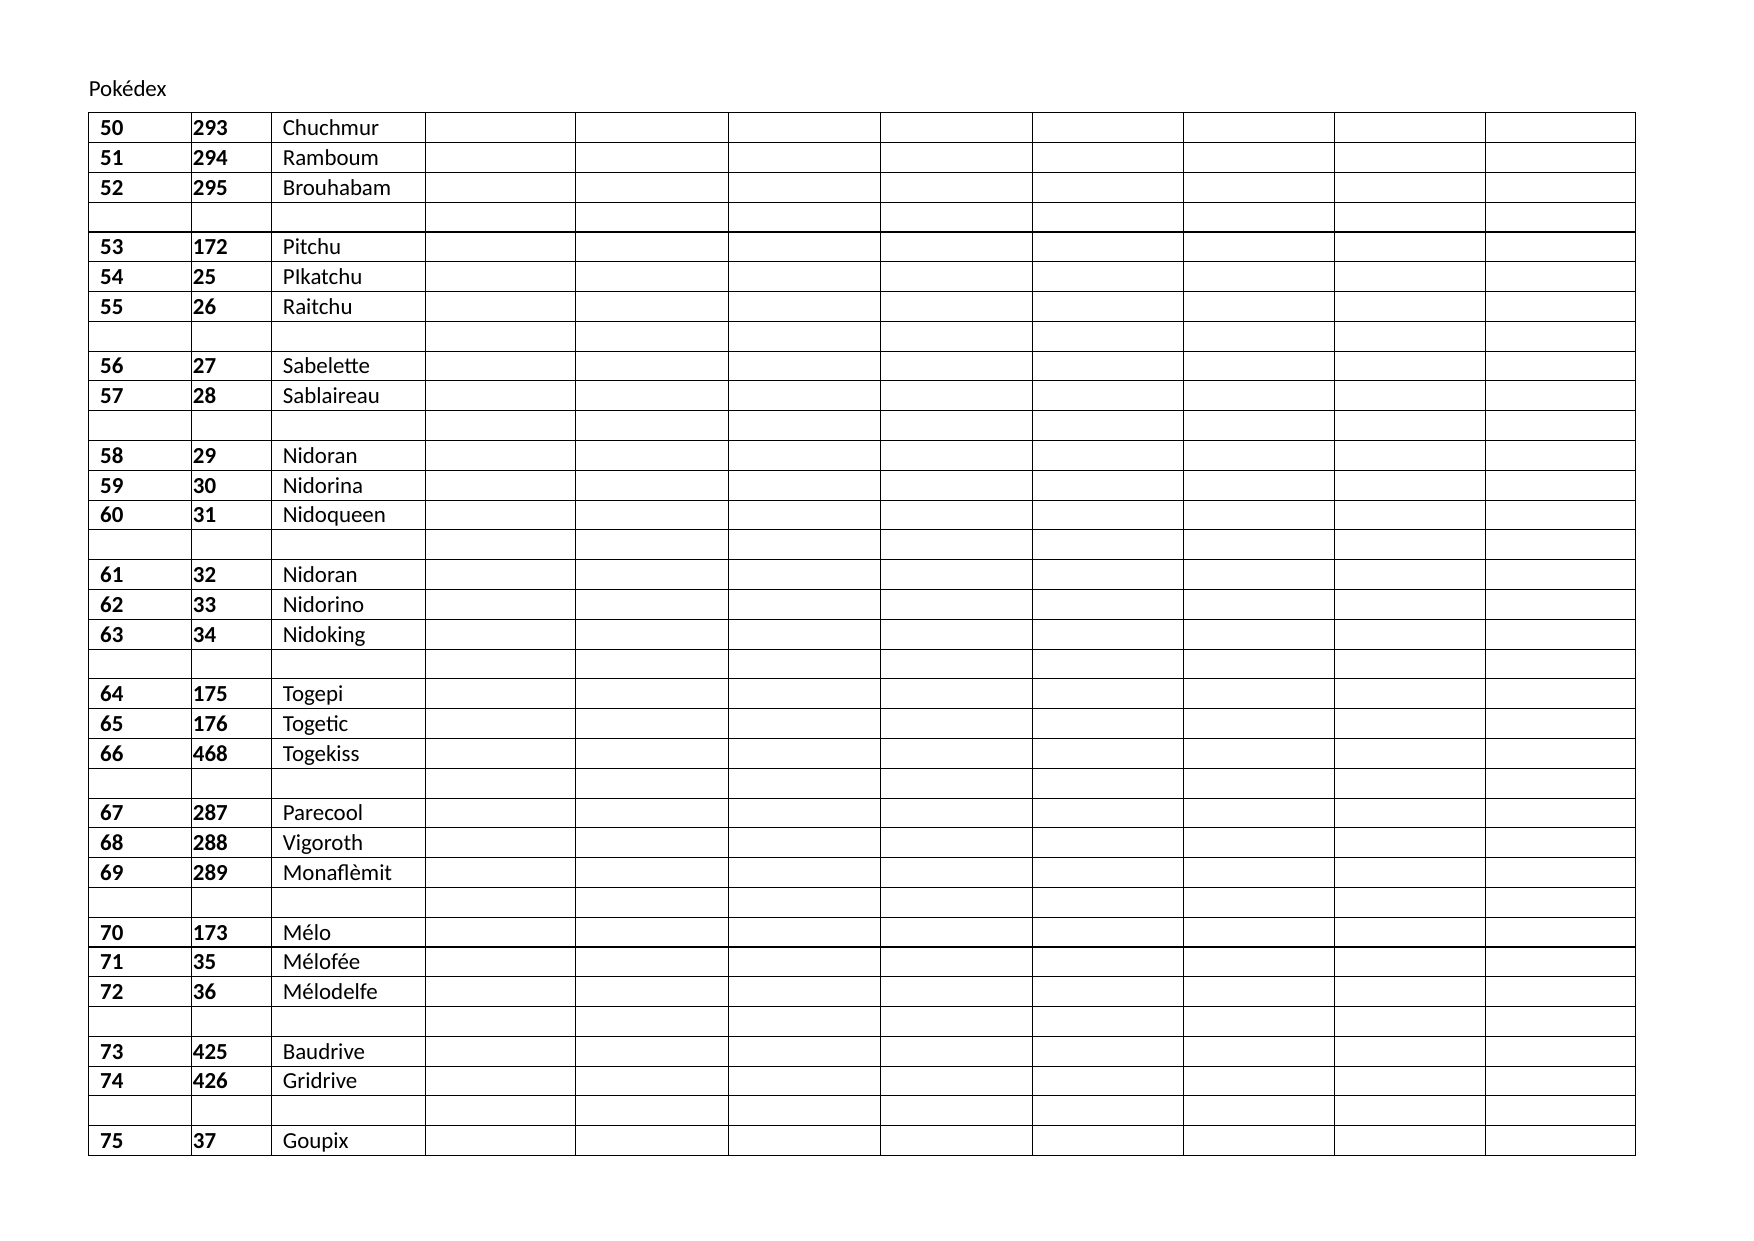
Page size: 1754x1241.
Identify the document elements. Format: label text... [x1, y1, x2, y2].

table_cell [576, 1126, 728, 1155]
table_cell [192, 530, 271, 559]
table_cell [426, 530, 575, 559]
table_cell [272, 650, 425, 678]
table_cell [1033, 948, 1183, 976]
table_cell [576, 918, 728, 946]
table_cell [1335, 590, 1485, 619]
table_cell [1184, 620, 1334, 648]
table_cell [881, 381, 1032, 410]
table_cell [1184, 322, 1334, 351]
table_cell [89, 322, 191, 351]
table_cell [881, 739, 1032, 768]
table_cell [1184, 769, 1334, 797]
table_cell [576, 828, 728, 857]
table_cell [1486, 381, 1635, 410]
table_cell [729, 113, 880, 142]
table_cell [729, 948, 880, 976]
table_cell Mélo [272, 918, 425, 946]
table_cell [1335, 203, 1485, 231]
table_cell 32 [192, 560, 271, 589]
table_cell [881, 560, 1032, 589]
table_cell [272, 769, 425, 797]
table_cell 289 [192, 858, 271, 887]
table_cell [1184, 650, 1334, 678]
table_cell 67 [89, 799, 191, 827]
table_cell [729, 441, 880, 470]
table_cell [1486, 530, 1635, 559]
table_cell [729, 769, 880, 797]
table_cell [576, 858, 728, 887]
table_cell [1184, 709, 1334, 738]
table_cell [1335, 1007, 1485, 1036]
table_cell [89, 650, 191, 678]
table_cell 58 [89, 441, 191, 470]
table_cell Sablaireau [272, 381, 425, 410]
table_cell [426, 322, 575, 351]
table_cell [1486, 233, 1635, 261]
table_cell [1033, 1007, 1183, 1036]
table_cell [272, 1007, 425, 1036]
table_cell [1335, 530, 1485, 559]
table_cell [1033, 828, 1183, 857]
table_cell 468 [192, 739, 271, 768]
table_cell [192, 888, 271, 917]
table_cell [272, 530, 425, 559]
table_cell PIkatchu [272, 262, 425, 291]
table_cell [192, 203, 271, 231]
table_cell [1335, 948, 1485, 976]
table_cell [1184, 739, 1334, 768]
table_cell [576, 411, 728, 440]
table_cell [729, 1037, 880, 1066]
table_cell 172 [192, 233, 271, 261]
table_cell [576, 203, 728, 231]
table_cell [881, 918, 1032, 946]
table_cell [426, 1037, 575, 1066]
table_cell Nidorina [272, 471, 425, 499]
table_cell [1033, 590, 1183, 619]
table_cell 70 [89, 918, 191, 946]
table_cell [1184, 471, 1334, 499]
table_cell [1335, 1037, 1485, 1066]
table_cell [1184, 501, 1334, 529]
table_cell [1335, 977, 1485, 1006]
table_cell [1335, 173, 1485, 202]
table_cell [1486, 977, 1635, 1006]
table_cell [1033, 381, 1183, 410]
table_cell [729, 828, 880, 857]
table_cell [729, 709, 880, 738]
table_cell [1184, 262, 1334, 291]
table_cell [1033, 203, 1183, 231]
table_cell [426, 858, 575, 887]
table_cell 295 [192, 173, 271, 202]
table_cell [1033, 799, 1183, 827]
table_cell [729, 977, 880, 1006]
table_cell [1335, 292, 1485, 321]
table_cell [426, 709, 575, 738]
table_cell [1486, 858, 1635, 887]
table_cell [1184, 1067, 1334, 1095]
table_cell [1033, 471, 1183, 499]
table_cell [1335, 799, 1485, 827]
table_cell 36 [192, 977, 271, 1006]
table_cell [426, 1096, 575, 1125]
table_cell 28 [192, 381, 271, 410]
table_cell [1335, 471, 1485, 499]
table_cell [1184, 1037, 1334, 1066]
table_cell [729, 173, 880, 202]
table_cell [1184, 799, 1334, 827]
table_cell [729, 739, 880, 768]
table_cell [1486, 262, 1635, 291]
table_cell [881, 501, 1032, 529]
table_cell [1486, 769, 1635, 797]
table_cell [729, 143, 880, 172]
table_cell [576, 530, 728, 559]
table_cell 64 [89, 679, 191, 708]
table_cell Togekiss [272, 739, 425, 768]
table_cell [576, 1037, 728, 1066]
table_cell [729, 233, 880, 261]
table_cell [1486, 322, 1635, 351]
table_cell [881, 650, 1032, 678]
table_cell [1033, 1126, 1183, 1155]
table_cell [426, 948, 575, 976]
table_cell [881, 352, 1032, 380]
table_cell [1184, 590, 1334, 619]
table_cell [1486, 173, 1635, 202]
table_cell [881, 1067, 1032, 1095]
table_cell [881, 203, 1032, 231]
table_cell [192, 322, 271, 351]
table_cell [576, 1096, 728, 1125]
table_cell [729, 292, 880, 321]
table_cell [1033, 173, 1183, 202]
table_cell [576, 262, 728, 291]
table_cell [729, 530, 880, 559]
table_cell 294 [192, 143, 271, 172]
table_cell [576, 709, 728, 738]
table_cell [1335, 1126, 1485, 1155]
table_cell [1335, 262, 1485, 291]
table_cell [426, 441, 575, 470]
table_cell [1486, 411, 1635, 440]
table_cell [426, 888, 575, 917]
table_cell [1033, 411, 1183, 440]
table_cell [881, 530, 1032, 559]
table_cell [576, 173, 728, 202]
table_cell 426 [192, 1067, 271, 1095]
table_cell 73 [89, 1037, 191, 1066]
table_cell [1486, 441, 1635, 470]
table_cell [89, 1007, 191, 1036]
table_cell [881, 709, 1032, 738]
table_cell 29 [192, 441, 271, 470]
table_cell [881, 322, 1032, 351]
table_cell [881, 799, 1032, 827]
table_cell [1335, 709, 1485, 738]
table_cell [272, 411, 425, 440]
table_cell 37 [192, 1126, 271, 1155]
table_cell [1335, 620, 1485, 648]
table_cell [576, 143, 728, 172]
table_cell [1486, 1096, 1635, 1125]
table_cell [1486, 650, 1635, 678]
table_cell [1033, 977, 1183, 1006]
table_cell [426, 560, 575, 589]
table_cell [426, 113, 575, 142]
table_cell [192, 769, 271, 797]
table_cell [426, 977, 575, 1006]
table_cell [1486, 143, 1635, 172]
table_cell Goupix [272, 1126, 425, 1155]
table_cell [1335, 441, 1485, 470]
table_cell [272, 888, 425, 917]
table_cell [426, 679, 575, 708]
table_cell 50 [89, 113, 191, 142]
table_cell [1184, 530, 1334, 559]
table_cell [426, 739, 575, 768]
table_cell [1486, 620, 1635, 648]
table_cell [426, 769, 575, 797]
table_cell [1184, 1096, 1334, 1125]
table_cell [729, 381, 880, 410]
table_cell [1335, 501, 1485, 529]
table_cell [1486, 1126, 1635, 1155]
table_cell [1033, 322, 1183, 351]
table_cell 53 [89, 233, 191, 261]
table_cell [1184, 828, 1334, 857]
table_cell [881, 977, 1032, 1006]
table_cell 61 [89, 560, 191, 589]
table_cell 57 [89, 381, 191, 410]
table_cell 175 [192, 679, 271, 708]
table_cell [1184, 292, 1334, 321]
table_cell [881, 620, 1032, 648]
table_cell [881, 173, 1032, 202]
table_cell [192, 650, 271, 678]
table_cell [272, 1096, 425, 1125]
table_cell [1335, 381, 1485, 410]
table_cell [1033, 1067, 1183, 1095]
table_cell [1486, 113, 1635, 142]
table_cell [1335, 1096, 1485, 1125]
table_cell [1335, 918, 1485, 946]
table_cell [1486, 352, 1635, 380]
table_cell 33 [192, 590, 271, 619]
table_cell [1486, 679, 1635, 708]
table_cell [426, 1067, 575, 1095]
table_cell 288 [192, 828, 271, 857]
table_cell [729, 590, 880, 619]
table_cell [881, 113, 1032, 142]
table_cell [426, 262, 575, 291]
table_cell [1033, 560, 1183, 589]
table_cell [89, 530, 191, 559]
table_cell 30 [192, 471, 271, 499]
table_cell Vigoroth [272, 828, 425, 857]
table_cell [881, 888, 1032, 917]
table_cell [89, 888, 191, 917]
table_cell [1486, 739, 1635, 768]
table_cell [1033, 501, 1183, 529]
table_cell 176 [192, 709, 271, 738]
table_cell Nidoking [272, 620, 425, 648]
table_cell [1184, 1126, 1334, 1155]
table_cell [1335, 411, 1485, 440]
table_cell [1486, 828, 1635, 857]
table_cell [729, 203, 880, 231]
table_cell [1184, 411, 1334, 440]
table_cell [729, 352, 880, 380]
table_cell [426, 1007, 575, 1036]
table_cell [729, 471, 880, 499]
table_cell [1486, 1037, 1635, 1066]
table_cell [1184, 233, 1334, 261]
table_cell Pitchu [272, 233, 425, 261]
table_cell [1184, 113, 1334, 142]
table_cell [1486, 799, 1635, 827]
table_cell [1335, 233, 1485, 261]
table_cell [1486, 918, 1635, 946]
table_cell [881, 679, 1032, 708]
table_cell [729, 1096, 880, 1125]
table_cell 62 [89, 590, 191, 619]
table_cell [426, 918, 575, 946]
table_cell 72 [89, 977, 191, 1006]
table_cell [1335, 113, 1485, 142]
table_cell [576, 1067, 728, 1095]
table_cell [881, 1096, 1032, 1125]
table_cell [729, 322, 880, 351]
table_cell [729, 858, 880, 887]
table_cell [881, 1037, 1032, 1066]
table_cell 55 [89, 292, 191, 321]
table_cell [1184, 918, 1334, 946]
table_cell 60 [89, 501, 191, 529]
table_cell [1184, 679, 1334, 708]
table_cell 71 [89, 948, 191, 976]
table_cell 63 [89, 620, 191, 648]
table_cell [729, 888, 880, 917]
table_cell [426, 828, 575, 857]
table_cell [1033, 441, 1183, 470]
table_cell [426, 292, 575, 321]
table_cell Nidorino [272, 590, 425, 619]
table_cell [881, 411, 1032, 440]
table_cell [881, 858, 1032, 887]
table_cell Nidoran [272, 560, 425, 589]
table_cell [729, 650, 880, 678]
table_cell [576, 888, 728, 917]
table_cell [1033, 739, 1183, 768]
table_cell [729, 620, 880, 648]
table_cell [576, 769, 728, 797]
table_cell [576, 1007, 728, 1036]
table_cell 25 [192, 262, 271, 291]
table_cell Mélodelfe [272, 977, 425, 1006]
table_cell [1335, 352, 1485, 380]
table_cell [1184, 888, 1334, 917]
table_cell [1486, 292, 1635, 321]
table_cell [881, 590, 1032, 619]
table_cell [426, 381, 575, 410]
table_cell Gridrive [272, 1067, 425, 1095]
table_cell [1335, 143, 1485, 172]
table_cell Baudrive [272, 1037, 425, 1066]
table_cell [1335, 828, 1485, 857]
table_cell [1033, 888, 1183, 917]
table_cell [1335, 679, 1485, 708]
table_cell 69 [89, 858, 191, 887]
table_cell [1335, 769, 1485, 797]
table_cell [576, 113, 728, 142]
table_cell [881, 441, 1032, 470]
table_cell 68 [89, 828, 191, 857]
table_cell [1486, 590, 1635, 619]
table_cell [426, 143, 575, 172]
table_cell [1486, 709, 1635, 738]
table_cell [1335, 560, 1485, 589]
table_cell [192, 1096, 271, 1125]
table_cell [729, 262, 880, 291]
table_cell [881, 292, 1032, 321]
table_cell [1033, 352, 1183, 380]
table_cell [192, 1007, 271, 1036]
table_cell [1335, 739, 1485, 768]
table_cell [1184, 441, 1334, 470]
table_cell [576, 441, 728, 470]
table_cell [1184, 977, 1334, 1006]
table_cell [426, 650, 575, 678]
table_cell [1184, 143, 1334, 172]
table_cell [729, 560, 880, 589]
table_cell [576, 471, 728, 499]
table_cell [1486, 948, 1635, 976]
table_cell 31 [192, 501, 271, 529]
table_cell [576, 739, 728, 768]
table_cell [576, 292, 728, 321]
table_cell [1184, 173, 1334, 202]
table_cell 51 [89, 143, 191, 172]
table_cell [576, 977, 728, 1006]
table_cell [1184, 203, 1334, 231]
table_cell [426, 411, 575, 440]
table_cell [576, 620, 728, 648]
table_cell [576, 322, 728, 351]
table_cell 65 [89, 709, 191, 738]
table_cell [576, 650, 728, 678]
table_cell [1486, 560, 1635, 589]
table_cell Raitchu [272, 292, 425, 321]
table_cell [1033, 709, 1183, 738]
table_cell [426, 590, 575, 619]
table_cell Togetic [272, 709, 425, 738]
table_cell Ramboum [272, 143, 425, 172]
table_cell 34 [192, 620, 271, 648]
table_cell 425 [192, 1037, 271, 1066]
table_cell 54 [89, 262, 191, 291]
table_cell [426, 173, 575, 202]
table_cell [1033, 113, 1183, 142]
table_cell [576, 799, 728, 827]
table_cell [881, 1126, 1032, 1155]
table_cell [89, 769, 191, 797]
table_cell [272, 203, 425, 231]
table_cell [1033, 769, 1183, 797]
table_cell [729, 1007, 880, 1036]
table_cell [1184, 381, 1334, 410]
table_cell [1486, 471, 1635, 499]
table_cell [1033, 620, 1183, 648]
table_cell [1486, 501, 1635, 529]
table_cell 74 [89, 1067, 191, 1095]
table_cell [729, 411, 880, 440]
table_cell 293 [192, 113, 271, 142]
table_cell [881, 262, 1032, 291]
table_cell [1033, 679, 1183, 708]
table_cell [89, 411, 191, 440]
table_cell Brouhabam [272, 173, 425, 202]
table_cell [426, 203, 575, 231]
table_cell [426, 501, 575, 529]
table_cell [881, 828, 1032, 857]
table_cell [1033, 292, 1183, 321]
table_cell Nidoran [272, 441, 425, 470]
table_cell [1033, 858, 1183, 887]
table_cell [1335, 888, 1485, 917]
table_cell Mélofée [272, 948, 425, 976]
table_cell [426, 352, 575, 380]
table_cell [729, 679, 880, 708]
table_cell [1335, 322, 1485, 351]
table_cell [426, 1126, 575, 1155]
table_cell 173 [192, 918, 271, 946]
table_cell [576, 233, 728, 261]
table_cell [1335, 858, 1485, 887]
table_cell [1184, 560, 1334, 589]
table_cell [576, 679, 728, 708]
table_cell [576, 590, 728, 619]
table_cell [1033, 1096, 1183, 1125]
table_cell [1335, 650, 1485, 678]
table_cell Chuchmur [272, 113, 425, 142]
table_cell [729, 1126, 880, 1155]
table_cell 52 [89, 173, 191, 202]
table_cell [1184, 352, 1334, 380]
table_cell [1033, 918, 1183, 946]
table_cell [1033, 233, 1183, 261]
table_cell [576, 352, 728, 380]
table_cell [1486, 888, 1635, 917]
table_cell [729, 918, 880, 946]
table_cell [1335, 1067, 1485, 1095]
table_cell [1184, 948, 1334, 976]
table_cell 56 [89, 352, 191, 380]
table_cell [576, 381, 728, 410]
table_cell [1033, 1037, 1183, 1066]
table_cell [881, 233, 1032, 261]
table_cell 59 [89, 471, 191, 499]
table_cell [576, 560, 728, 589]
table_cell 66 [89, 739, 191, 768]
table_cell 287 [192, 799, 271, 827]
table_cell [426, 233, 575, 261]
table_cell [426, 620, 575, 648]
table_cell [1033, 650, 1183, 678]
table_cell [576, 948, 728, 976]
table_cell [192, 411, 271, 440]
table_cell [1184, 1007, 1334, 1036]
table_cell [1033, 262, 1183, 291]
table_cell [729, 501, 880, 529]
table_cell [1033, 143, 1183, 172]
table_cell 27 [192, 352, 271, 380]
table_cell [1486, 1007, 1635, 1036]
table_cell [881, 471, 1032, 499]
table_cell [576, 501, 728, 529]
table_cell [1486, 203, 1635, 231]
table_cell 75 [89, 1126, 191, 1155]
table_cell [881, 143, 1032, 172]
table_cell 35 [192, 948, 271, 976]
table_cell [89, 1096, 191, 1125]
table_cell [1184, 858, 1334, 887]
table_cell [426, 471, 575, 499]
table_cell Monaflèmit [272, 858, 425, 887]
table_cell Parecool [272, 799, 425, 827]
table_cell [1486, 1067, 1635, 1095]
table_cell Togepi [272, 679, 425, 708]
table_cell [426, 799, 575, 827]
table_cell [272, 322, 425, 351]
table_cell [729, 799, 880, 827]
table_cell [881, 1007, 1032, 1036]
table_cell [729, 1067, 880, 1095]
table_cell [89, 203, 191, 231]
table_cell [881, 948, 1032, 976]
table_cell [881, 769, 1032, 797]
table_cell 26 [192, 292, 271, 321]
table_cell Sabelette [272, 352, 425, 380]
table_cell [1033, 530, 1183, 559]
table_cell Nidoqueen [272, 501, 425, 529]
